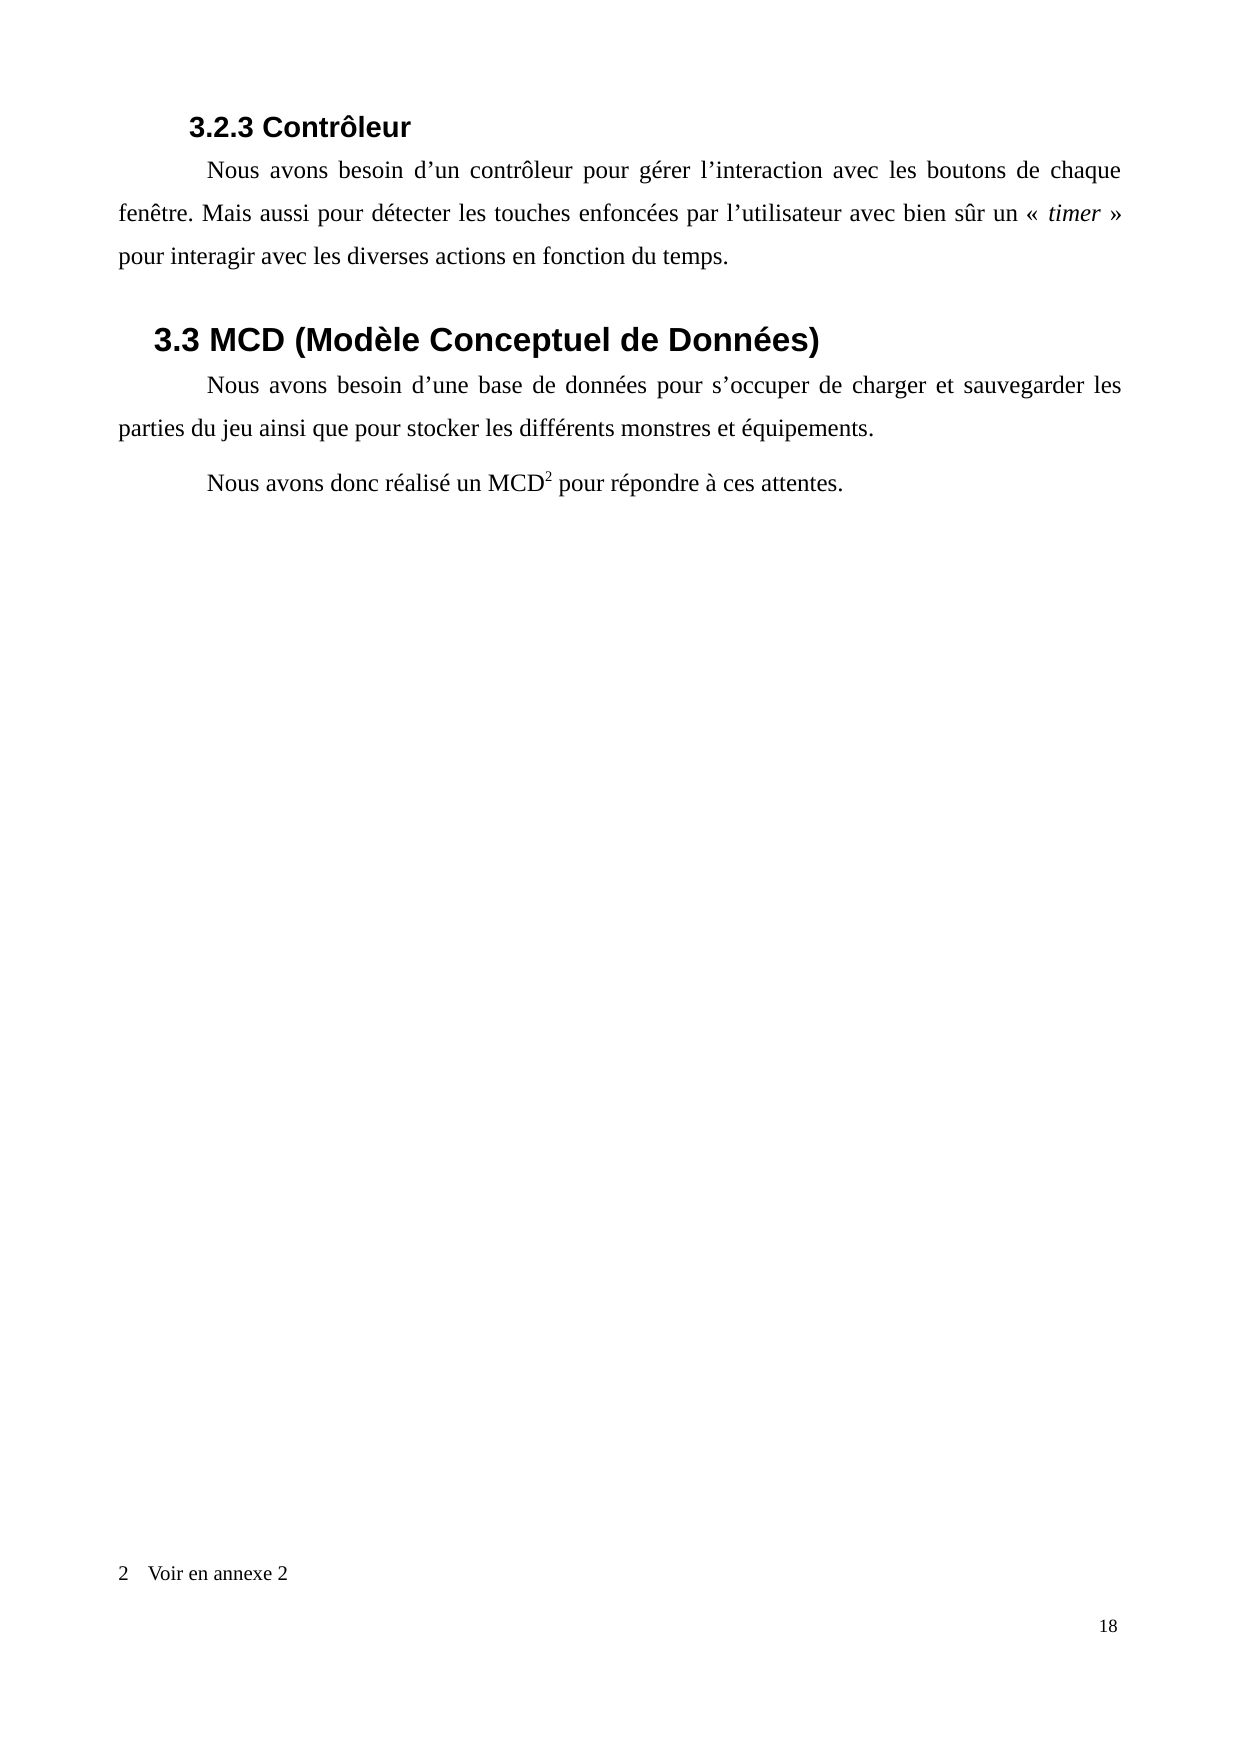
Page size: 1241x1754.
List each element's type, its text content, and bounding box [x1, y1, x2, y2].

subtitle MCD (Modèle Conceptuel de Données) [153, 320, 1104, 358]
text Nous avons besoin d’une base de données pour s’occuper de charger et sauvegarder les parties du jeu ainsi que pour stocker les différents monstres et équipements. [118, 370, 1122, 442]
text Nous avons donc réalisé un MCD pour répondre à ces attentes. [118, 468, 1122, 497]
subtitle Contrôleur [189, 110, 1122, 143]
text Nous avons besoin d’un contrôleur pour gérer l’interaction avec les boutons de chaque fenêtre. Mais aussi pour détecter les touches enfoncées par l’utilisateur avec bien sûr un « timer » pour interagir avec les diverses actions en fonction du temps. [118, 155, 1122, 270]
text Voir en annexe 2 [118, 1561, 1122, 1585]
